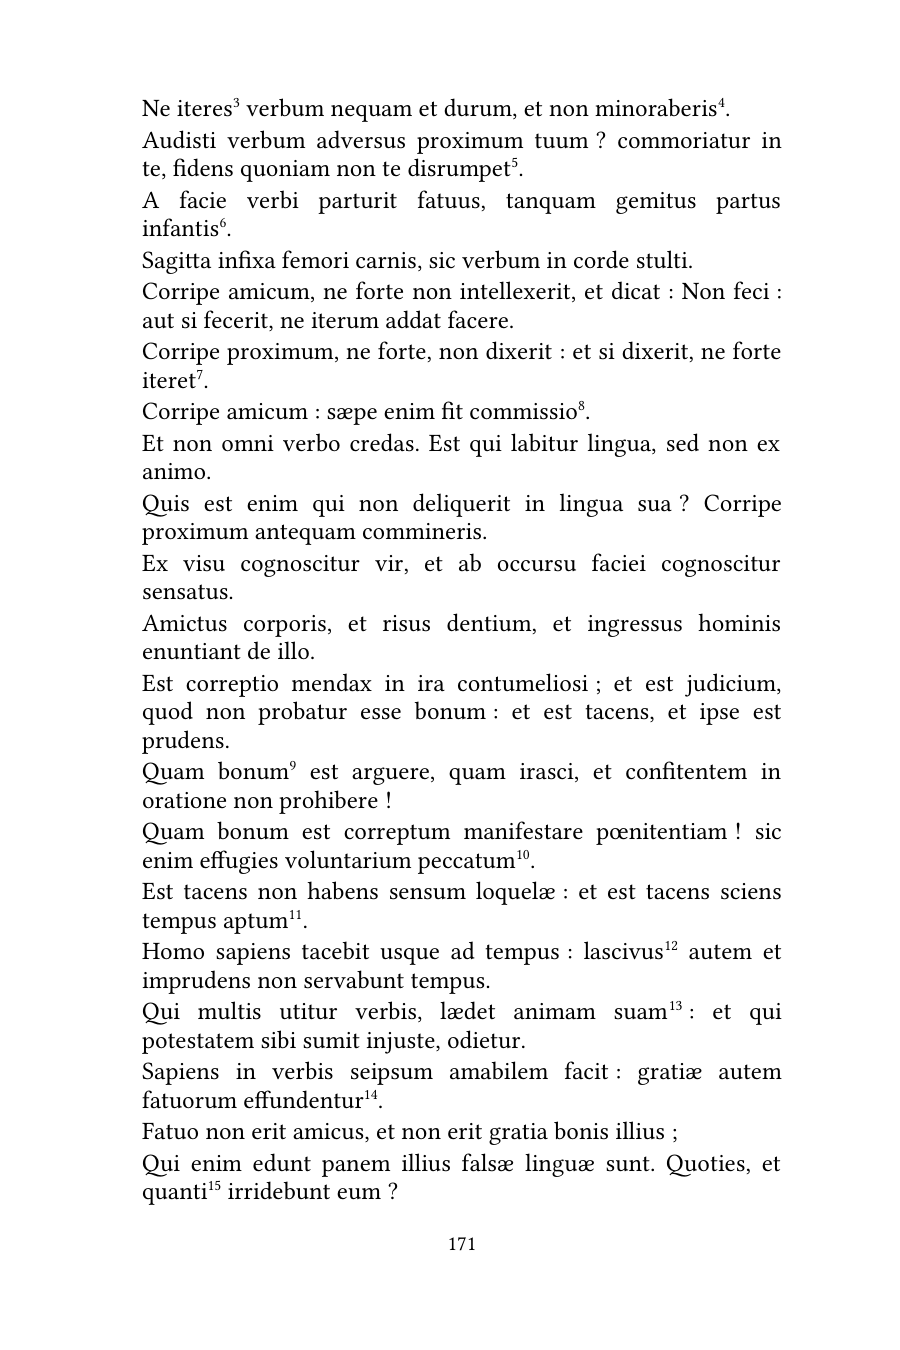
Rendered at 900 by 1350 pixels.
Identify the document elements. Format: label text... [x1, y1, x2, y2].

text Sapiens in verbis seipsum amabilem facit : gratiæ autem fatuorum effundentur14. [142, 1057, 782, 1114]
text Et non omni verbo credas. Est qui labitur lingua, sed non ex animo. [142, 429, 782, 486]
text Corripe amicum : sæpe enim fit commissio8. [142, 397, 782, 426]
text Corripe proximum, ne forte, non dixerit : et si dixerit, ne forte iteret7. [142, 337, 782, 394]
text Amictus corporis, et risus dentium, et ingressus hominis enuntiant de illo. [142, 609, 782, 666]
text Qui multis utitur verbis, lædet animam suam13 : et qui potestatem sibi sumit injuste, odietur. [142, 997, 782, 1054]
text Est correptio mendax in ira contumeliosi ; et est judicium, quod non probatur esse bonum : et est tacens, et ipse est prudens. [142, 669, 782, 754]
text Quam bonum9 est arguere, quam irasci, et confitentem in oratione non prohibere ! [142, 757, 782, 814]
text Ex visu cognoscitur vir, et ab occursu faciei cognoscitur sensatus. [142, 549, 782, 606]
text A facie verbi parturit fatuus, tanquam gemitus partus infantis6. [142, 186, 782, 243]
text Audisti verbum adversus proximum tuum ? commoriatur in te, fidens quoniam non te disrumpet5. [142, 126, 782, 183]
text Fatuo non erit amicus, et non erit gratia bonis illius ; [142, 1117, 782, 1146]
text Corripe amicum, ne forte non intellexerit, et dicat : Non feci : aut si fecerit, ne iterum addat facere. [142, 277, 782, 334]
text Quam bonum est correptum manifestare pœnitentiam ! sic enim effugies voluntarium peccatum10. [142, 817, 782, 874]
text Ne iteres3 verbum nequam et durum, et non minoraberis4. [142, 94, 782, 123]
text Est tacens non habens sensum loquelæ : et est tacens sciens tempus aptum11. [142, 877, 782, 934]
text Sagitta infixa femori carnis, sic verbum in corde stulti. [142, 246, 782, 274]
text Quis est enim qui non deliquerit in lingua sua ? Corripe proximum antequam commineris. [142, 489, 782, 546]
text Qui enim edunt panem illius falsæ linguæ sunt. Quoties, et quanti15 irridebunt eum ? [142, 1149, 782, 1206]
text Homo sapiens tacebit usque ad tempus : lascivus12 autem et imprudens non servabunt tempus. [142, 937, 782, 994]
